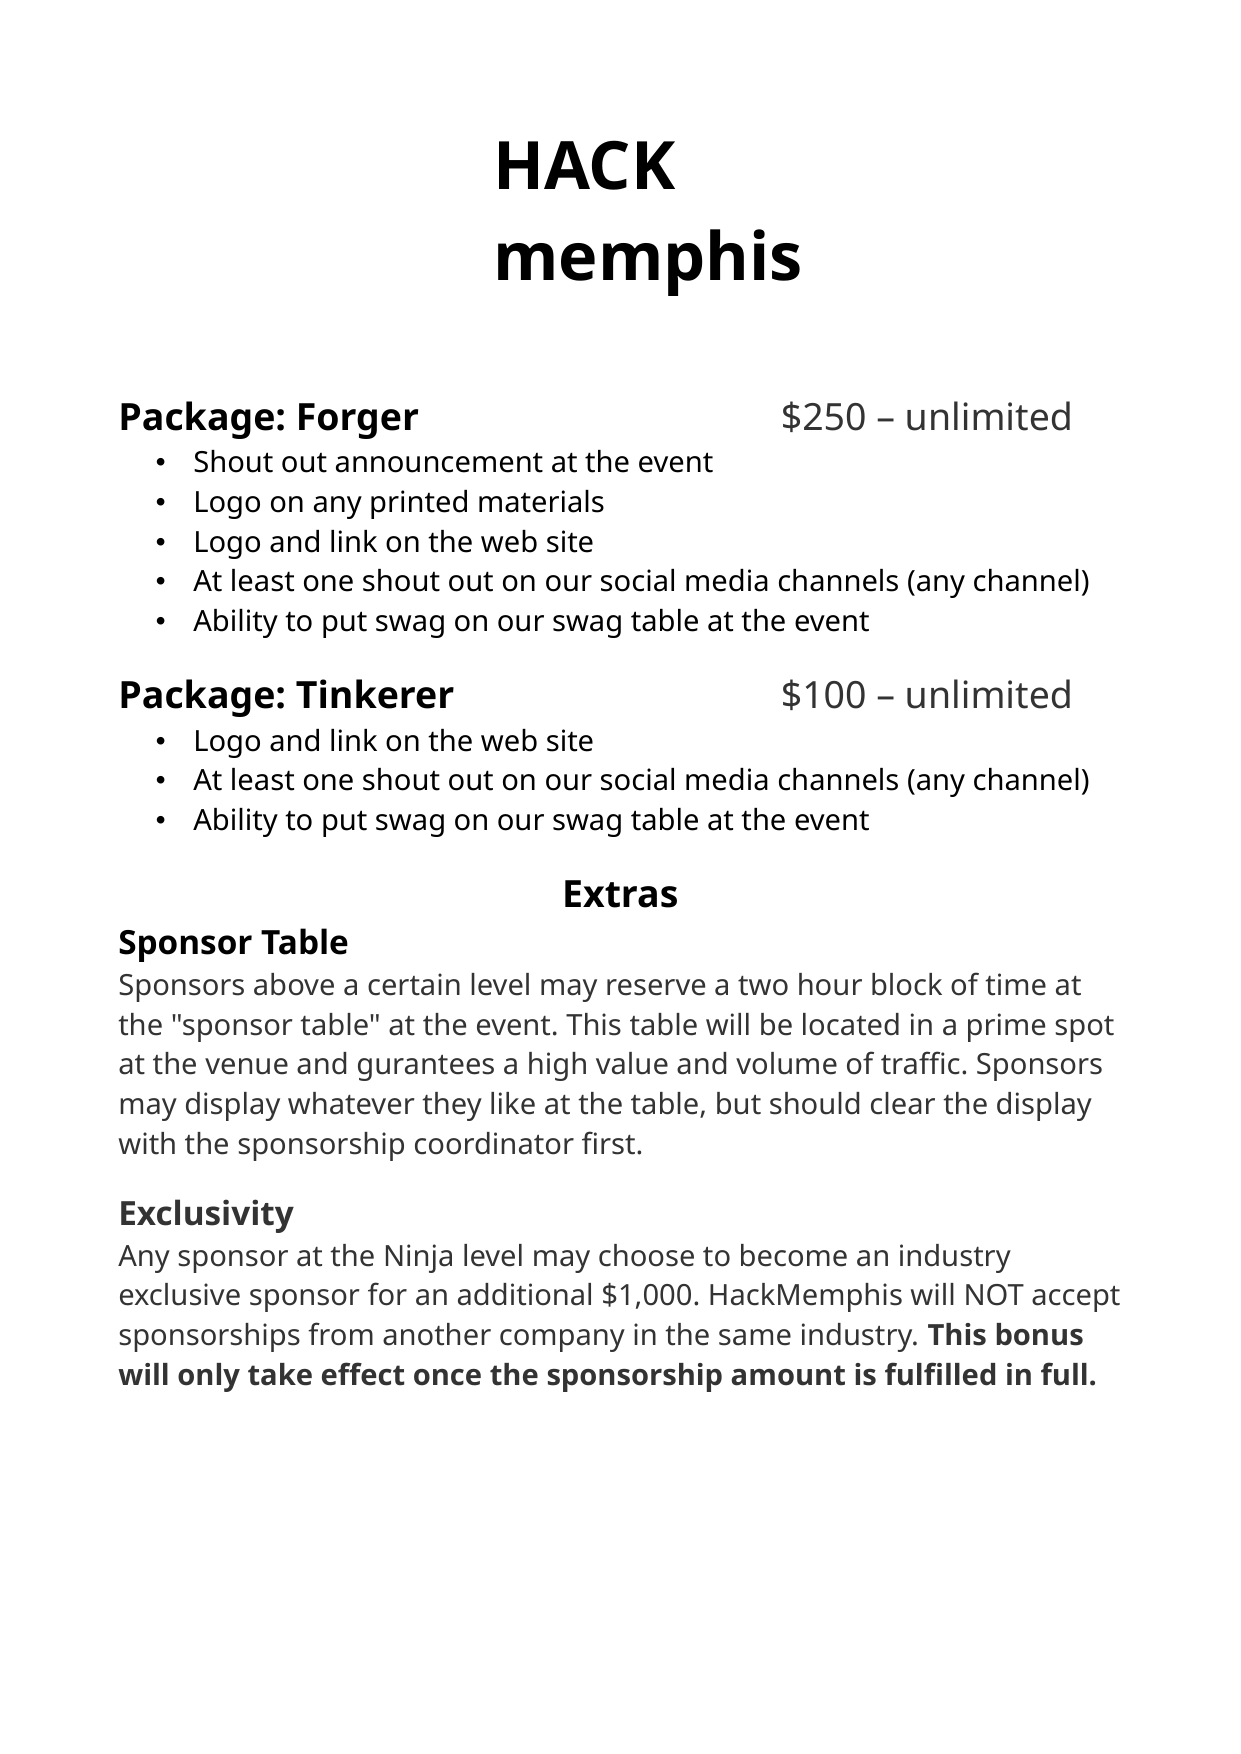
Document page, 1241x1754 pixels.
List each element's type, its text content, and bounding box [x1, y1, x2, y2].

list Logo on any printed materials [156, 481, 1122, 521]
list Ability to put swag on our swag table at the event [156, 600, 1122, 640]
list At least one shout out on our social media channels (any channel) [156, 759, 1122, 799]
list At least one shout out on our social media channels (any channel) [156, 561, 1122, 600]
text Package: Tinkerer $100 – unlimited [118, 669, 1122, 720]
text Sponsor Table [118, 919, 1122, 964]
text memphis [118, 209, 1122, 300]
list Logo and link on the web site [156, 720, 1122, 759]
text Sponsors above a certain level may reserve a two hour block of time at the "sponsor table" at the event. This table will be located in a prime spot at the venue and gurantees a high value and volume of traffic. Sponsors may display whatever they like at the table, but should clear the display with the sponsorship coordinator first. [118, 964, 1122, 1163]
text HACK [118, 118, 1122, 209]
text Exclusivity [118, 1189, 1122, 1235]
text Package: Forger $250 – unlimited [118, 391, 1122, 442]
list Shout out announcement at the event [156, 442, 1122, 481]
text Any sponsor at the Ninja level may choose to become an industry exclusive sponsor for an additional $1,000. HackMemphis will NOT accept sponsorships from another company in the same industry. This bonus will only take effect once the sponsorship amount is fulfilled in full. [118, 1235, 1122, 1394]
list Ability to put swag on our swag table at the event [156, 799, 1122, 839]
text Extras [118, 868, 1122, 919]
list Logo and link on the web site [156, 521, 1122, 561]
